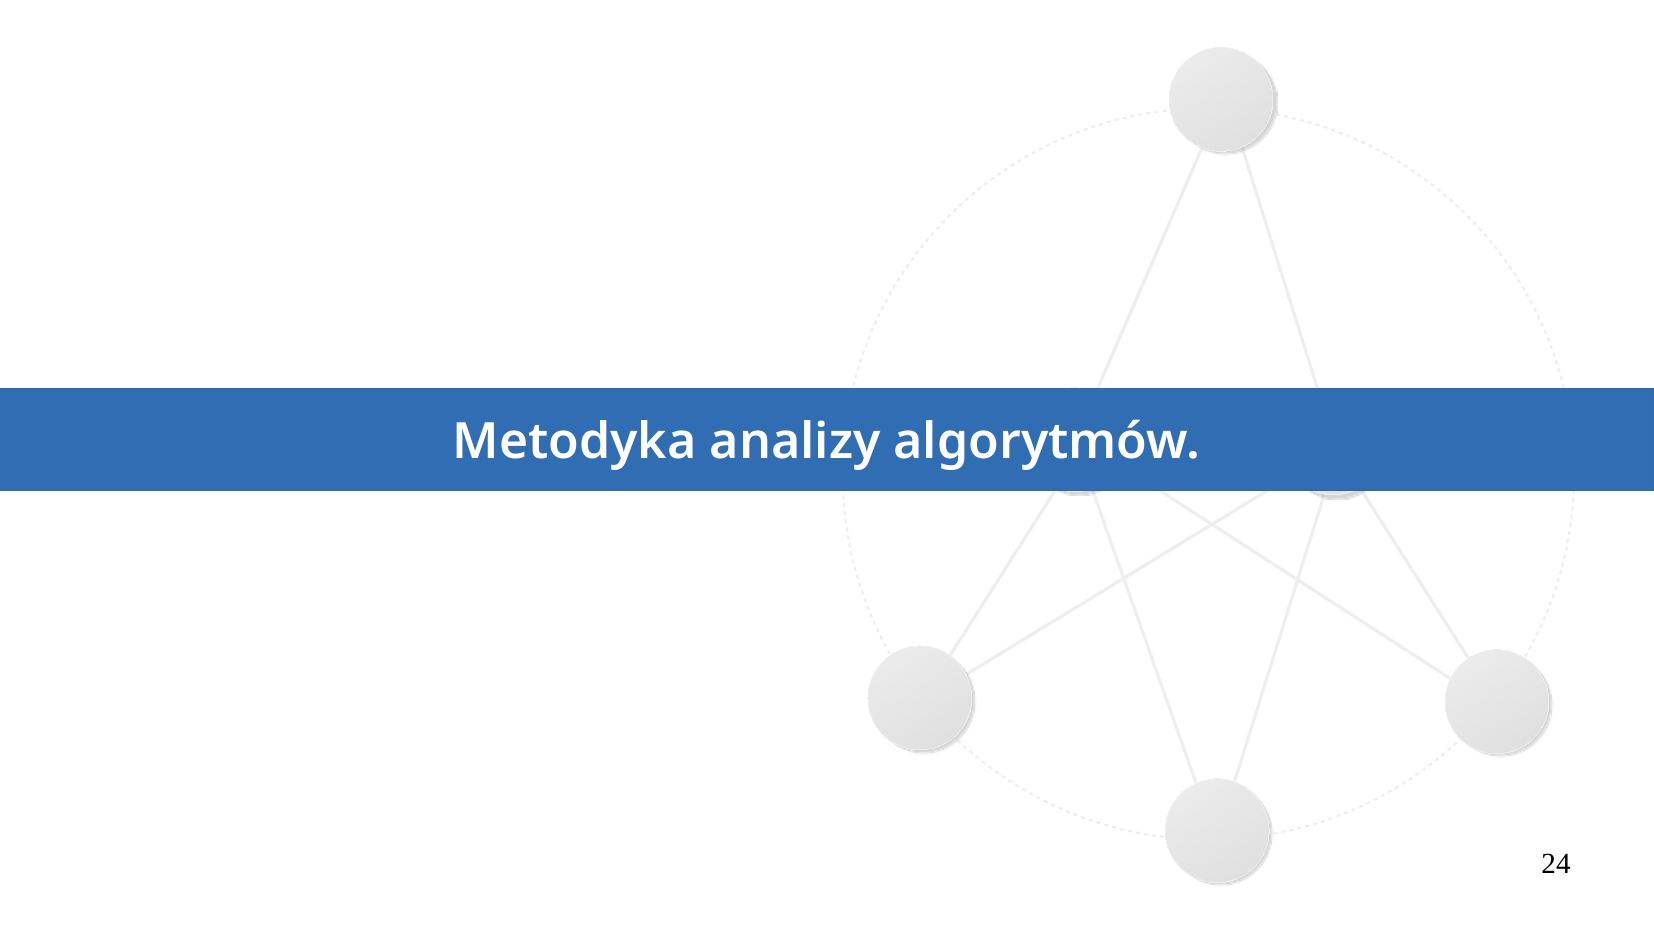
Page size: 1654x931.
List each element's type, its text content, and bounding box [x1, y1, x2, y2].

text_box [1313, 491, 1353, 495]
text_box Metodyka analizy algorytmów. [0, 388, 1654, 491]
text_box [1165, 778, 1270, 883]
text_box [1445, 649, 1549, 754]
text_box [1169, 47, 1273, 152]
text_box [867, 645, 972, 750]
